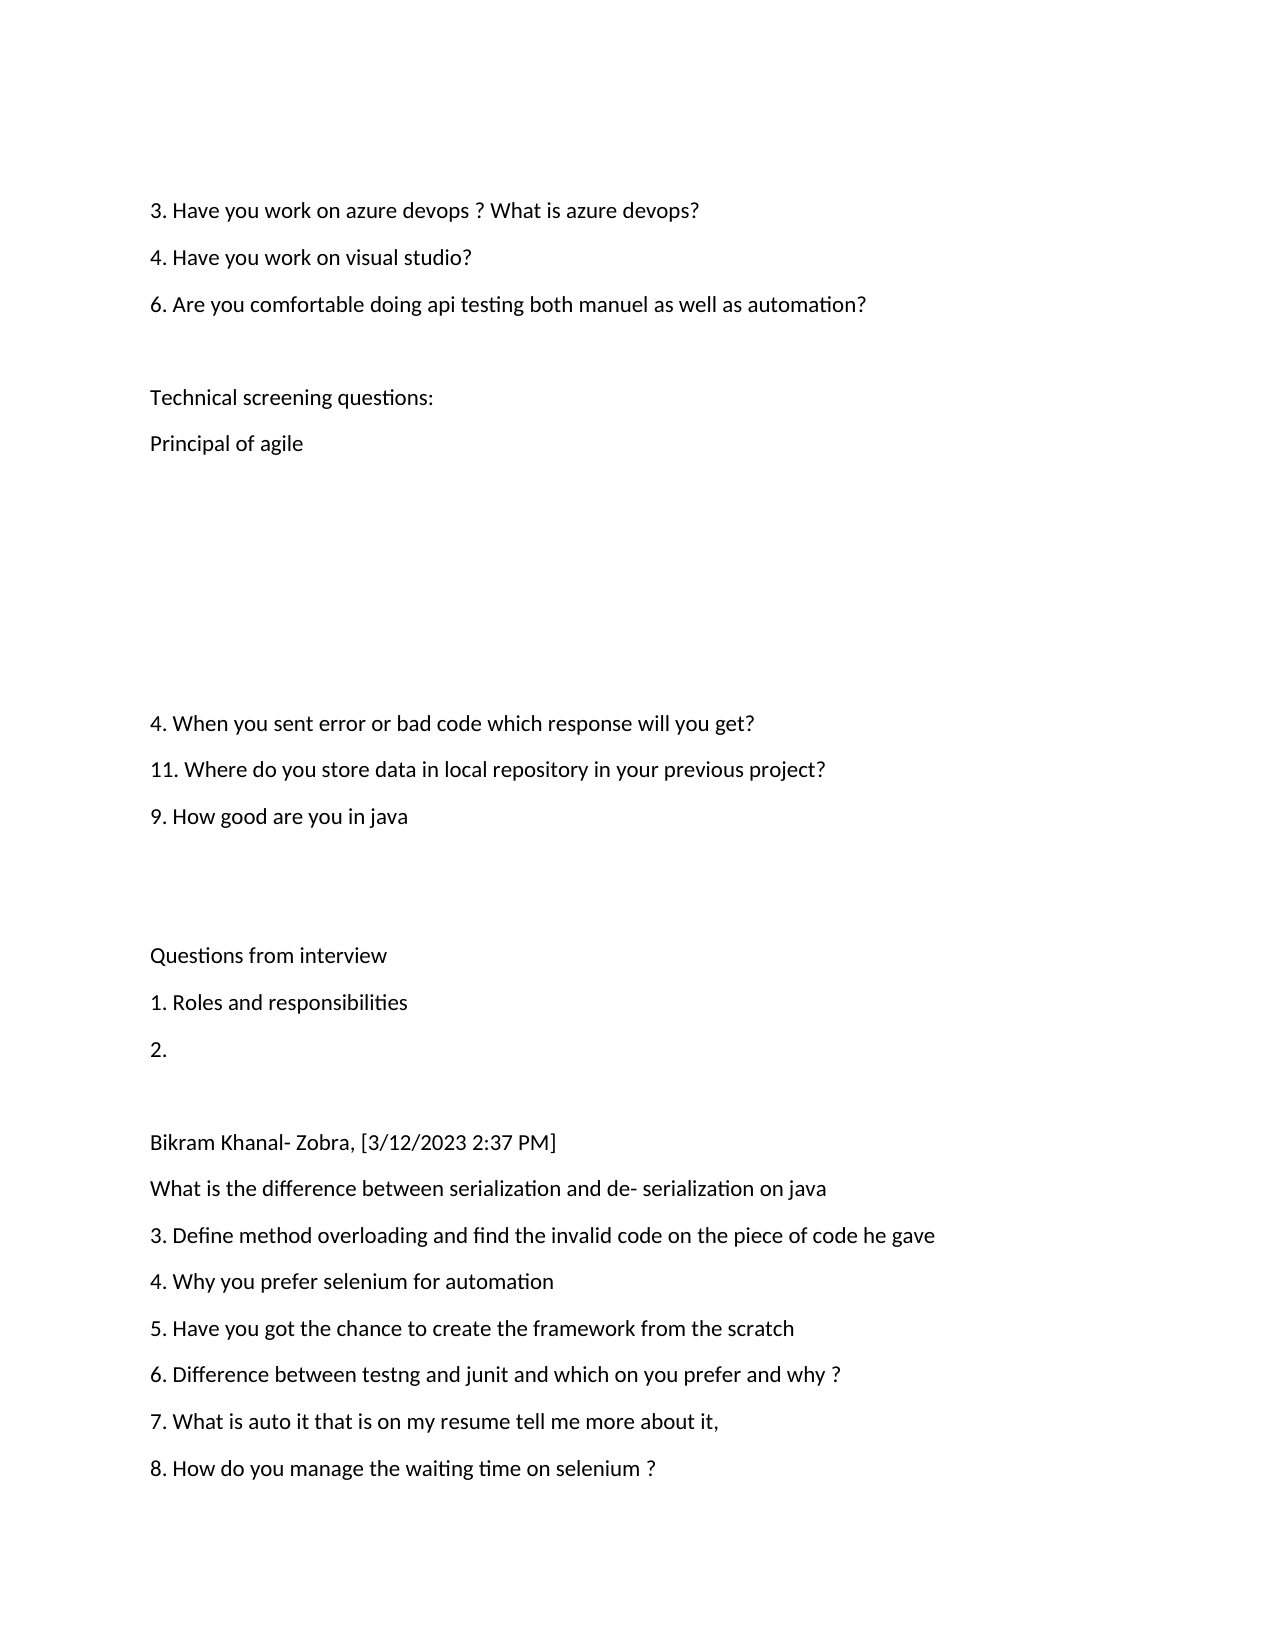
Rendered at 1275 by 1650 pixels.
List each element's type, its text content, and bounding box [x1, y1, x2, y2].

text 8. How do you manage the waiting time on selenium ? [150, 1454, 1125, 1482]
text Principal of agile [150, 429, 1125, 457]
text Technical screening questions: [150, 383, 1125, 411]
text Bikram Khanal- Zobra, [3/12/2023 2:37 PM] [150, 1128, 1125, 1156]
text 7. What is auto it that is on my resume tell me more about it, [150, 1407, 1125, 1435]
text 5. Have you got the chance to create the framework from the scratch [150, 1314, 1125, 1342]
text 4. Why you prefer selenium for automation [150, 1267, 1125, 1296]
text 9. How good are you in java [150, 802, 1125, 830]
text 3. Define method overloading and find the invalid code on the piece of code he gave [150, 1221, 1125, 1249]
text What is the difference between serialization and de- serialization on java [150, 1174, 1125, 1202]
text 11. Where do you store data in local repository in your previous project? [150, 755, 1125, 783]
text 6. Are you comfortable doing api testing both manuel as well as automation? [150, 290, 1125, 318]
text 4. Have you work on visual studio? [150, 243, 1125, 271]
text 3. Have you work on azure devops ? What is azure devops? [150, 197, 1125, 224]
text 2. [150, 1035, 1125, 1063]
text 1. Roles and responsibilities [150, 988, 1125, 1016]
text 6. Difference between testng and junit and which on you prefer and why ? [150, 1361, 1125, 1389]
text 4. When you sent error or bad code which response will you get? [150, 709, 1125, 737]
text Questions from interview [150, 942, 1125, 969]
